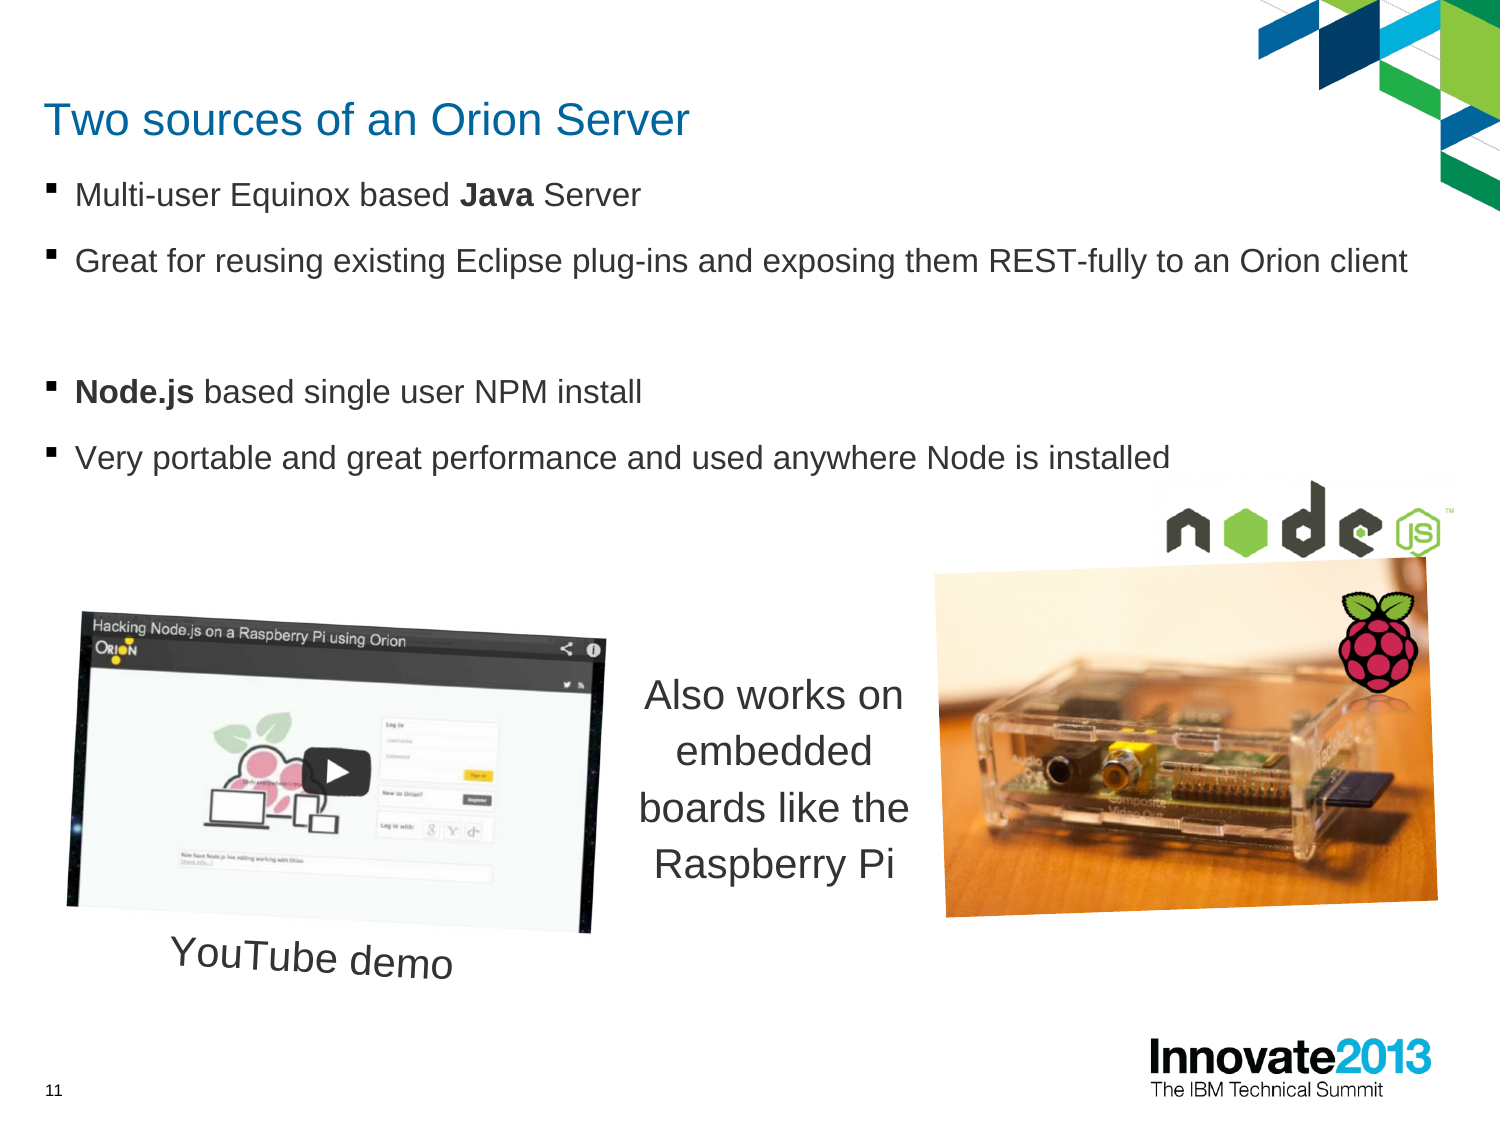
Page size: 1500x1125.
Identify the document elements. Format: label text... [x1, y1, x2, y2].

list Multi-user Equinox based Java Server Great for reusing existing Eclipse plug-ins and exposing them REST-fully to an Orion client Node.js based single user NPM install Very portable and great performance and used anywhere Node is installed [28, 160, 1439, 1007]
picture [1254, 0, 1500, 219]
picture [934, 468, 1486, 918]
text_box YouTube demo [74, 912, 500, 998]
text_box Also works on embedded boards like the Raspberry Pi [571, 661, 928, 887]
picture [1150, 1034, 1433, 1105]
text_box [29, 1072, 91, 1103]
picture [61, 603, 613, 942]
title Two sources of an Orion Server [28, 88, 1247, 154]
